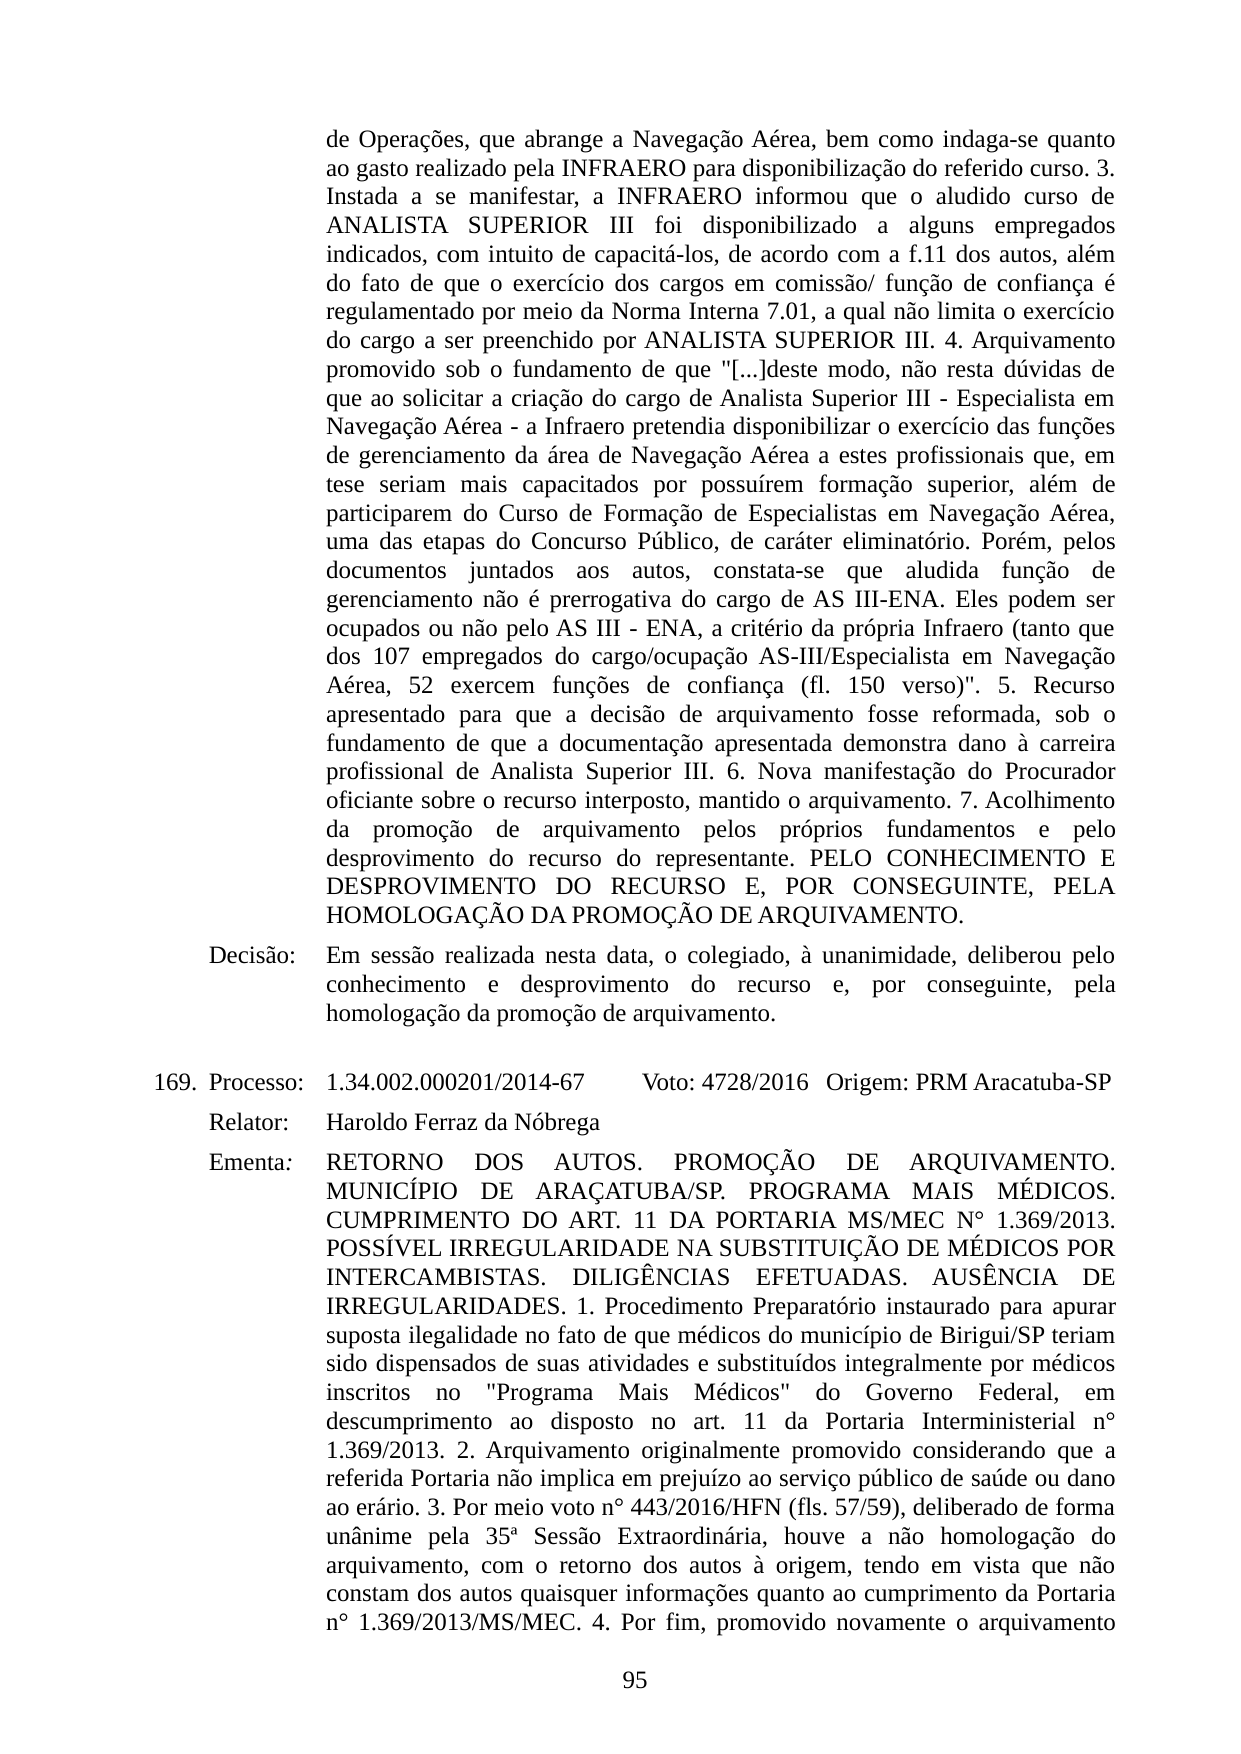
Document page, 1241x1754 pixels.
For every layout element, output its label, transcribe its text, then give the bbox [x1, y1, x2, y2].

table_cell [203, 118, 320, 934]
table_cell Ementa: [203, 1141, 320, 1642]
table_header Processo: [203, 1061, 320, 1101]
table_cell de Operações, que abrange a Navegação Aérea, bem como indaga-se quanto ao gasto realizado pela INFRAERO para disponibilização do referido curso. 3. Instada a se manifestar, a INFRAERO informou que o aludido curso de ANALISTA SUPERIOR III foi disponibilizado a alguns empregados indicados, com intuito de capacitá-los, de acordo com a f.11 dos autos, além do fato de que o exercício dos cargos em comissão/ função de confiança é regulamentado por meio da Norma Interna 7.01, a qual não limita o exercício do cargo a ser preenchido por ANALISTA SUPERIOR III. 4. Arquivamento promovido sob o fundamento de que "[...]deste modo, não resta dúvidas de que ao solicitar a criação do cargo de Analista Superior III - Especialista em Navegação Aérea - a Infraero pretendia disponibilizar o exercício das funções de gerenciamento da área de Navegação Aérea a estes profissionais que, em tese seriam mais capacitados por possuírem formação superior, além de participarem do Curso de Formação de Especialistas em Navegação Aérea, uma das etapas do Concurso Público, de caráter eliminatório. Porém, pelos documentos juntados aos autos, constata-se que aludida função de gerenciamento não é prerrogativa do cargo de AS III-ENA. Eles podem ser ocupados ou não pelo AS III - ENA, a critério da própria Infraero (tanto que dos 107 empregados do cargo/ocupação AS-III/Especialista em Navegação Aérea, 52 exercem funções de confiança (fl. 150 verso)". 5. Recurso apresentado para que a decisão de arquivamento fosse reformada, sob o fundamento de que a documentação apresentada demonstra dano à carreira profissional de Analista Superior III. 6. Nova manifestação do Procurador oficiante sobre o recurso interposto, mantido o arquivamento. 7. Acolhimento da promoção de arquivamento pelos próprios fundamentos e pelo desprovimento do recurso do representante. PELO CONHECIMENTO E DESPROVIMENTO DO RECURSO E, POR CONSEGUINTE, PELA HOMOLOGAÇÃO DA PROMOÇÃO DE ARQUIVAMENTO. [320, 118, 1122, 934]
table_header Voto: 4728/2016 [636, 1061, 820, 1101]
table_cell [148, 1101, 203, 1141]
table_header Origem: PRM Aracatuba-SP [820, 1061, 1122, 1101]
table_cell [148, 1141, 203, 1642]
table_cell Decisão: [203, 935, 320, 1032]
table_cell Em sessão realizada nesta data, o colegiado, à unanimidade, deliberou pelo conhecimento e desprovimento do recurso e, por conseguinte, pela homologação da promoção de arquivamento. [320, 935, 1122, 1032]
table_cell [148, 935, 203, 1032]
table_cell [148, 118, 203, 934]
table_header 1.34.002.000201/2014-67 [320, 1061, 636, 1101]
table_header 169. [148, 1061, 203, 1101]
table_cell Haroldo Ferraz da Nóbrega [320, 1101, 1122, 1141]
table_cell Relator: [203, 1101, 320, 1141]
table_cell RETORNO DOS AUTOS. PROMOÇÃO DE ARQUIVAMENTO. MUNICÍPIO DE ARAÇATUBA/SP. PROGRAMA MAIS MÉDICOS. CUMPRIMENTO DO ART. 11 DA PORTARIA MS/MEC N° 1.369/2013. POSSÍVEL IRREGULARIDADE NA SUBSTITUIÇÃO DE MÉDICOS POR INTERCAMBISTAS. DILIGÊNCIAS EFETUADAS. AUSÊNCIA DE IRREGULARIDADES. 1. Procedimento Preparatório instaurado para apurar suposta ilegalidade no fato de que médicos do município de Birigui/SP teriam sido dispensados de suas atividades e substituídos integralmente por médicos inscritos no "Programa Mais Médicos" do Governo Federal, em descumprimento ao disposto no art. 11 da Portaria Interministerial n° 1.369/2013. 2. Arquivamento originalmente promovido considerando que a referida Portaria não implica em prejuízo ao serviço público de saúde ou dano ao erário. 3. Por meio voto n° 443/2016/HFN (fls. 57/59), deliberado de forma unânime pela 35ª Sessão Extraordinária, houve a não homologação do arquivamento, com o retorno dos autos à origem, tendo em vista que não constam dos autos quaisquer informações quanto ao cumprimento da Portaria n° 1.369/2013/MS/MEC. 4. Por fim, promovido novamente o arquivamento [320, 1141, 1122, 1642]
